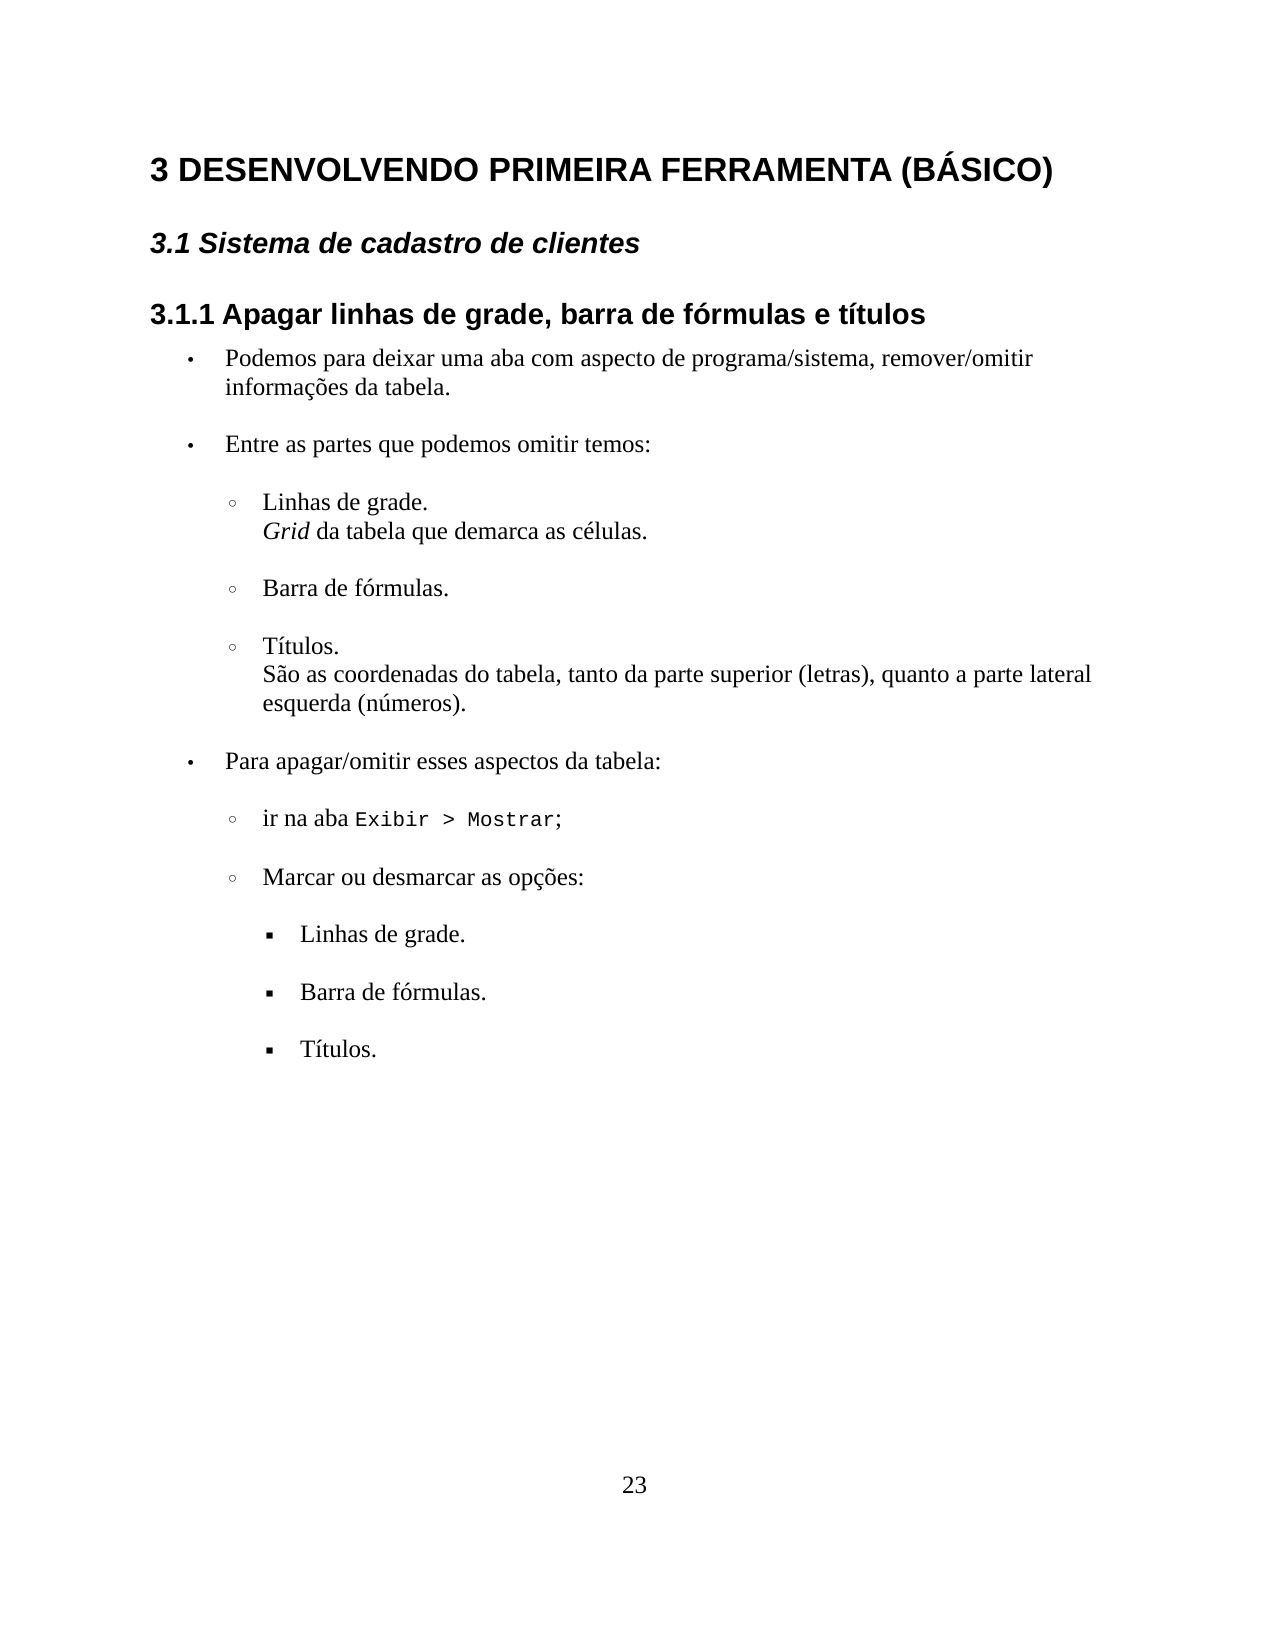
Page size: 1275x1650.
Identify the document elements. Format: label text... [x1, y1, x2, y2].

list ir na aba Exibir > Mostrar; [225, 803, 1125, 862]
list Podemos para deixar uma aba com aspecto de programa/sistema, remover/omitir informações da tabela. [187, 343, 1125, 429]
list Para apagar/omitir esses aspectos da tabela: [187, 746, 1125, 803]
subtitle 3.1 Sistema de cadastro de clientes [150, 226, 1125, 260]
subtitle 3.1.1 Apagar linhas de grade, barra de fórmulas e títulos [150, 297, 1125, 331]
list Linhas de grade. [262, 919, 1125, 977]
list Entre as partes que podemos omitir temos: [187, 429, 1125, 487]
list Títulos. São as coordenadas do tabela, tanto da parte superior (letras), quanto a parte lateral esquerda (números). [225, 631, 1125, 746]
subtitle 3 DESENVOLVENDO PRIMEIRA FERRAMENTA (BÁSICO) [150, 150, 1125, 189]
list Títulos. [262, 1034, 1125, 1092]
list Barra de fórmulas. [262, 977, 1125, 1034]
list Marcar ou desmarcar as opções: [225, 862, 1125, 919]
list Linhas de grade. Grid da tabela que demarca as células. [225, 487, 1125, 573]
list Barra de fórmulas. [225, 573, 1125, 631]
